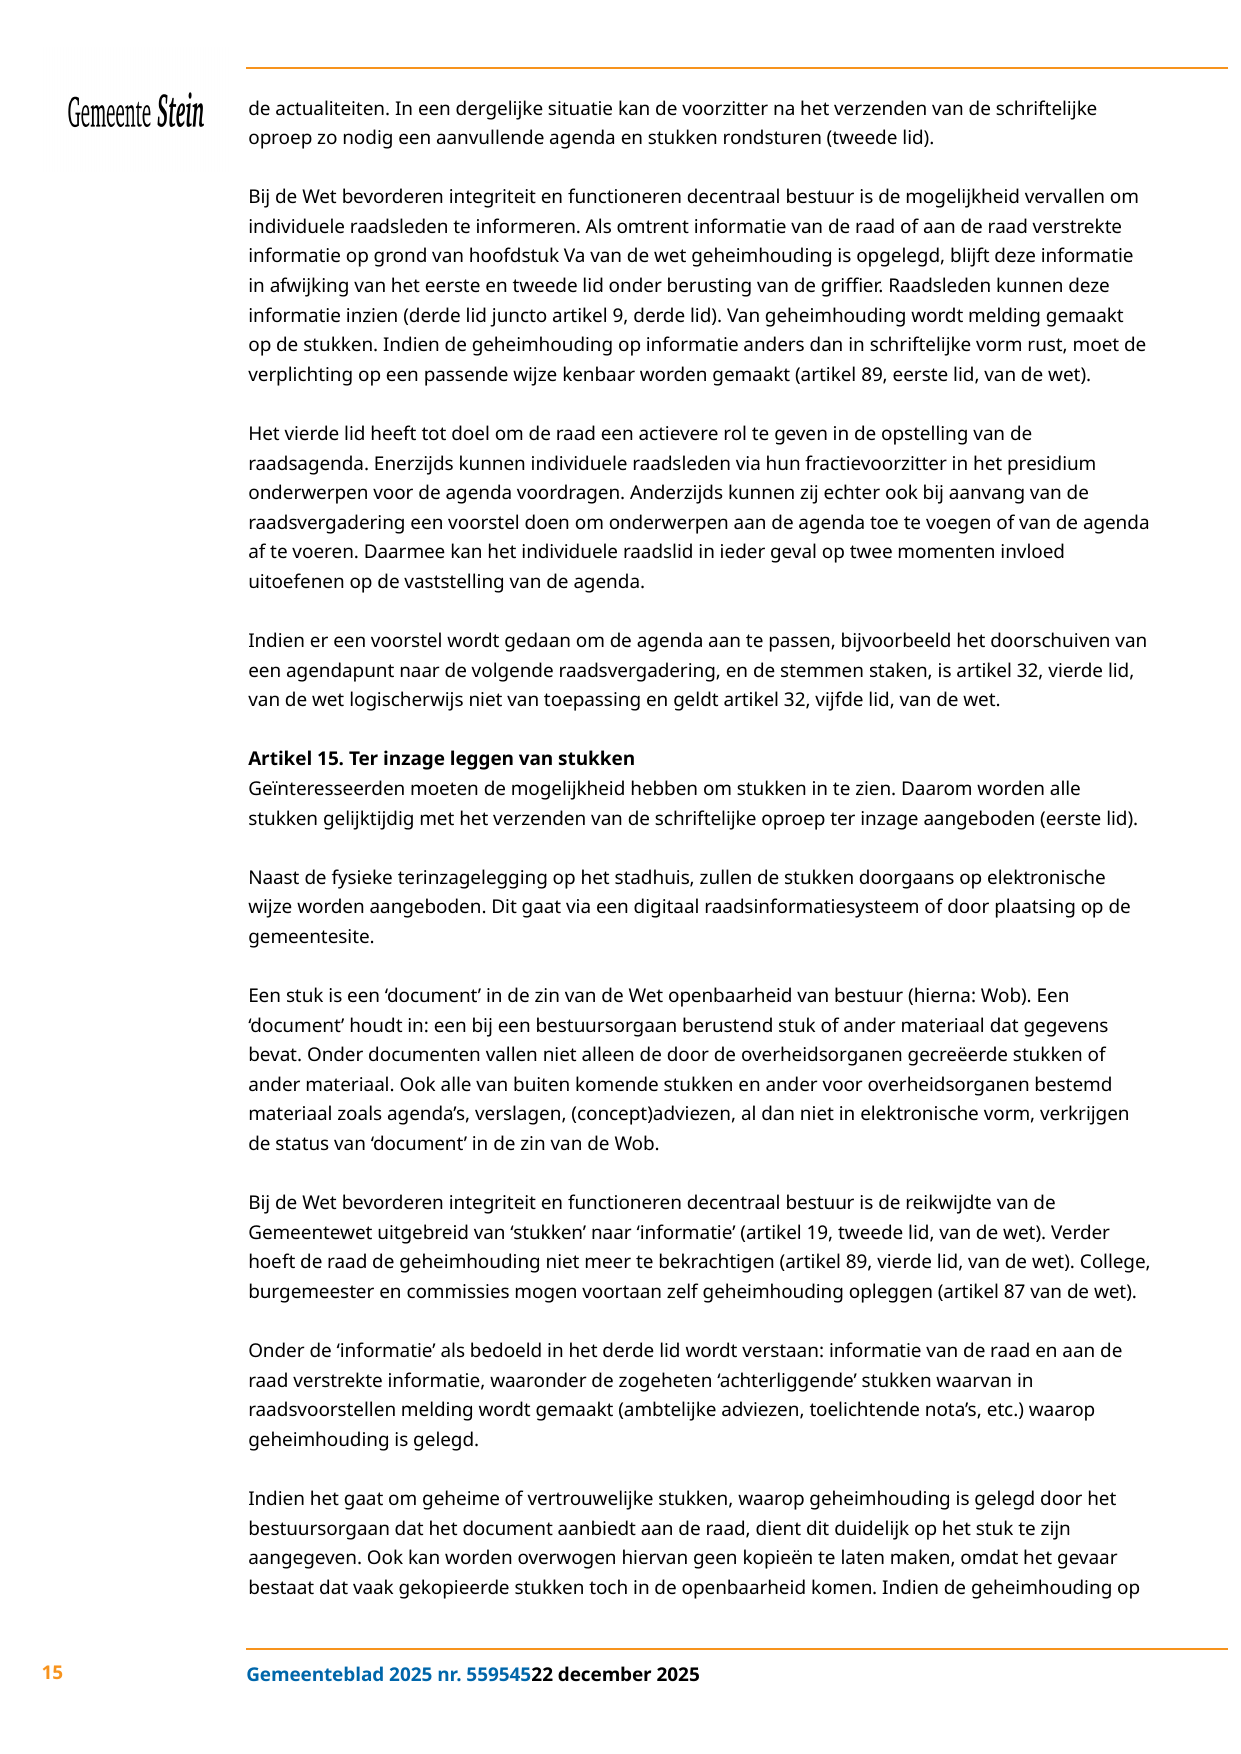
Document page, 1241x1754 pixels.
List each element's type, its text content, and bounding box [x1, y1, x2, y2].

text Artikel 15. Ter inzage leggen van stukken [248, 746, 1152, 771]
text Het vierde lid heeft tot doel om de raad een actievere rol te geven in de opstelling van de raadsagenda. Enerzijds kunnen individuele raadsleden via hun fractievoorzitter in het presidium onderwerpen voor de agenda voordragen. Anderzijds kunnen zij echter ook bij aanvang van de raadsvergadering een voorstel doen om onderwerpen aan de agenda toe te voegen of van de agenda af te voeren. Daarmee kan het individuele raadslid in ieder geval op twee momenten invloed uitoefenen op de vaststelling van de agenda. [248, 420, 1152, 594]
text Een stuk is een ‘document’ in de zin van de Wet openbaarheid van bestuur (hierna: Wob). Een ‘document’ houdt in: een bij een bestuursorgaan berustend stuk of ander materiaal dat gegevens bevat. Onder documenten vallen niet alleen de door de overheidsorganen gecreëerde stukken of ander materiaal. Ook alle van buiten komende stukken en ander voor overheidsorganen bestemd materiaal zoals agenda’s, verslagen, (concept)adviezen, al dan niet in elektronische vorm, verkrijgen de status van ‘document’ in de zin van de Wob. [248, 982, 1152, 1156]
text Geïnteresseerden moeten de mogelijkheid hebben om stukken in te zien. Daarom worden alle stukken gelijktijdig met het verzenden van de schriftelijke oproep ter inzage aangeboden (eerste lid). [248, 775, 1152, 831]
text Naast de fysieke terinzagelegging op het stadhuis, zullen de stukken doorgaans op elektronische wijze worden aangeboden. Dit gaat via een digitaal raadsinformatiesysteem of door plaatsing op de gemeentesite. [248, 864, 1152, 949]
text Bij de Wet bevorderen integriteit en functioneren decentraal bestuur is de mogelijkheid vervallen om individuele raadsleden te informeren. Als omtrent informatie van de raad of aan de raad verstrekte informatie op grond van hoofdstuk Va van de wet geheimhouding is opgelegd, blijft deze informatie in afwijking van het eerste en tweede lid onder berusting van de griffier. Raadsleden kunnen deze informatie inzien (derde lid juncto artikel 9, derde lid). Van geheimhouding wordt melding gemaakt op de stukken. Indien de geheimhouding op informatie anders dan in schriftelijke vorm rust, moet de verplichting op een passende wijze kenbaar worden gemaakt (artikel 89, eerste lid, van de wet). [248, 183, 1152, 387]
text de actualiteiten. In een dergelijke situatie kan de voorzitter na het verzenden van de schriftelijke oproep zo nodig een aanvullende agenda en stukken rondsturen (tweede lid). [248, 95, 1152, 150]
text Bij de Wet bevorderen integriteit en functioneren decentraal bestuur is de reikwijdte van de Gemeentewet uitgebreid van ‘stukken’ naar ‘informatie’ (artikel 19, tweede lid, van de wet). Verder hoeft de raad de geheimhouding niet meer te bekrachtigen (artikel 89, vierde lid, van de wet). College, burgemeester en commissies mogen voortaan zelf geheimhouding opleggen (artikel 87 van de wet). [248, 1189, 1152, 1304]
text Onder de ‘informatie’ als bedoeld in het derde lid wordt verstaan: informatie van de raad en aan de raad verstrekte informatie, waaronder de zogeheten ‘achterliggende’ stukken waarvan in raadsvoorstellen melding wordt gemaakt (ambtelijke adviezen, toelichtende nota’s, etc.) waarop geheimhouding is gelegd. [248, 1337, 1152, 1452]
text Indien het gaat om geheime of vertrouwelijke stukken, waarop geheimhouding is gelegd door het bestuursorgaan dat het document aanbiedt aan de raad, dient dit duidelijk op het stuk te zijn aangegeven. Ook kan worden overwogen hiervan geen kopieën te laten maken, omdat het gevaar bestaat dat vaak gekopieerde stukken toch in de openbaarheid komen. Indien de geheimhouding op [248, 1485, 1152, 1600]
picture [41, 47, 231, 172]
text Indien er een voorstel wordt gedaan om de agenda aan te passen, bijvoorbeeld het doorschuiven van een agendapunt naar de volgende raadsvergadering, en de stemmen staken, is artikel 32, vierde lid, van de wet logischerwijs niet van toepassing en geldt artikel 32, vijfde lid, van de wet. [248, 627, 1152, 712]
